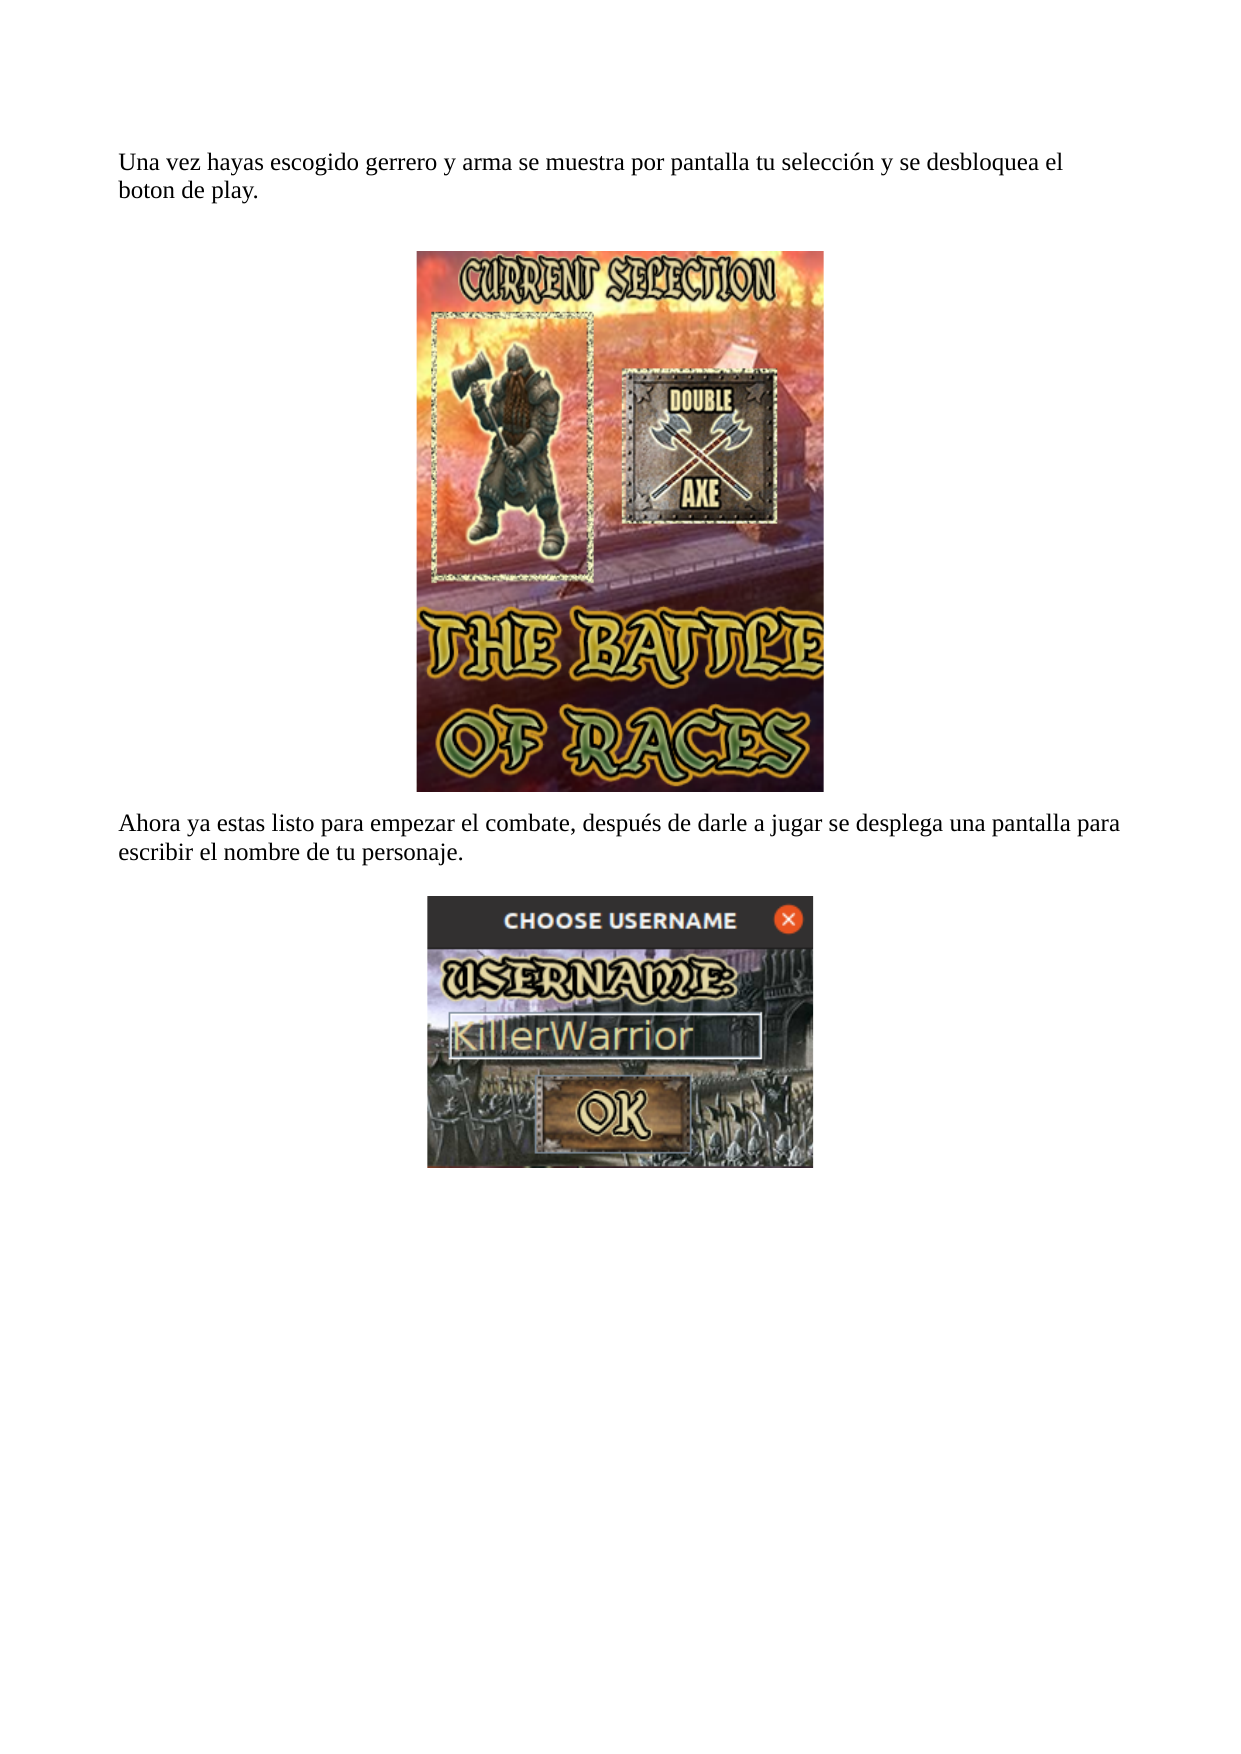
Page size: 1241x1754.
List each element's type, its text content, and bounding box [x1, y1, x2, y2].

text Ahora ya estas listo para empezar el combate, después de darle a jugar se desplega una pantalla para escribir el nombre de tu personaje. [118, 808, 1122, 866]
text Una vez hayas escogido gerrero y arma se muestra por pantalla tu selección y se desbloquea el boton de play. [118, 147, 1122, 204]
picture [416, 251, 824, 792]
picture [427, 896, 814, 1168]
